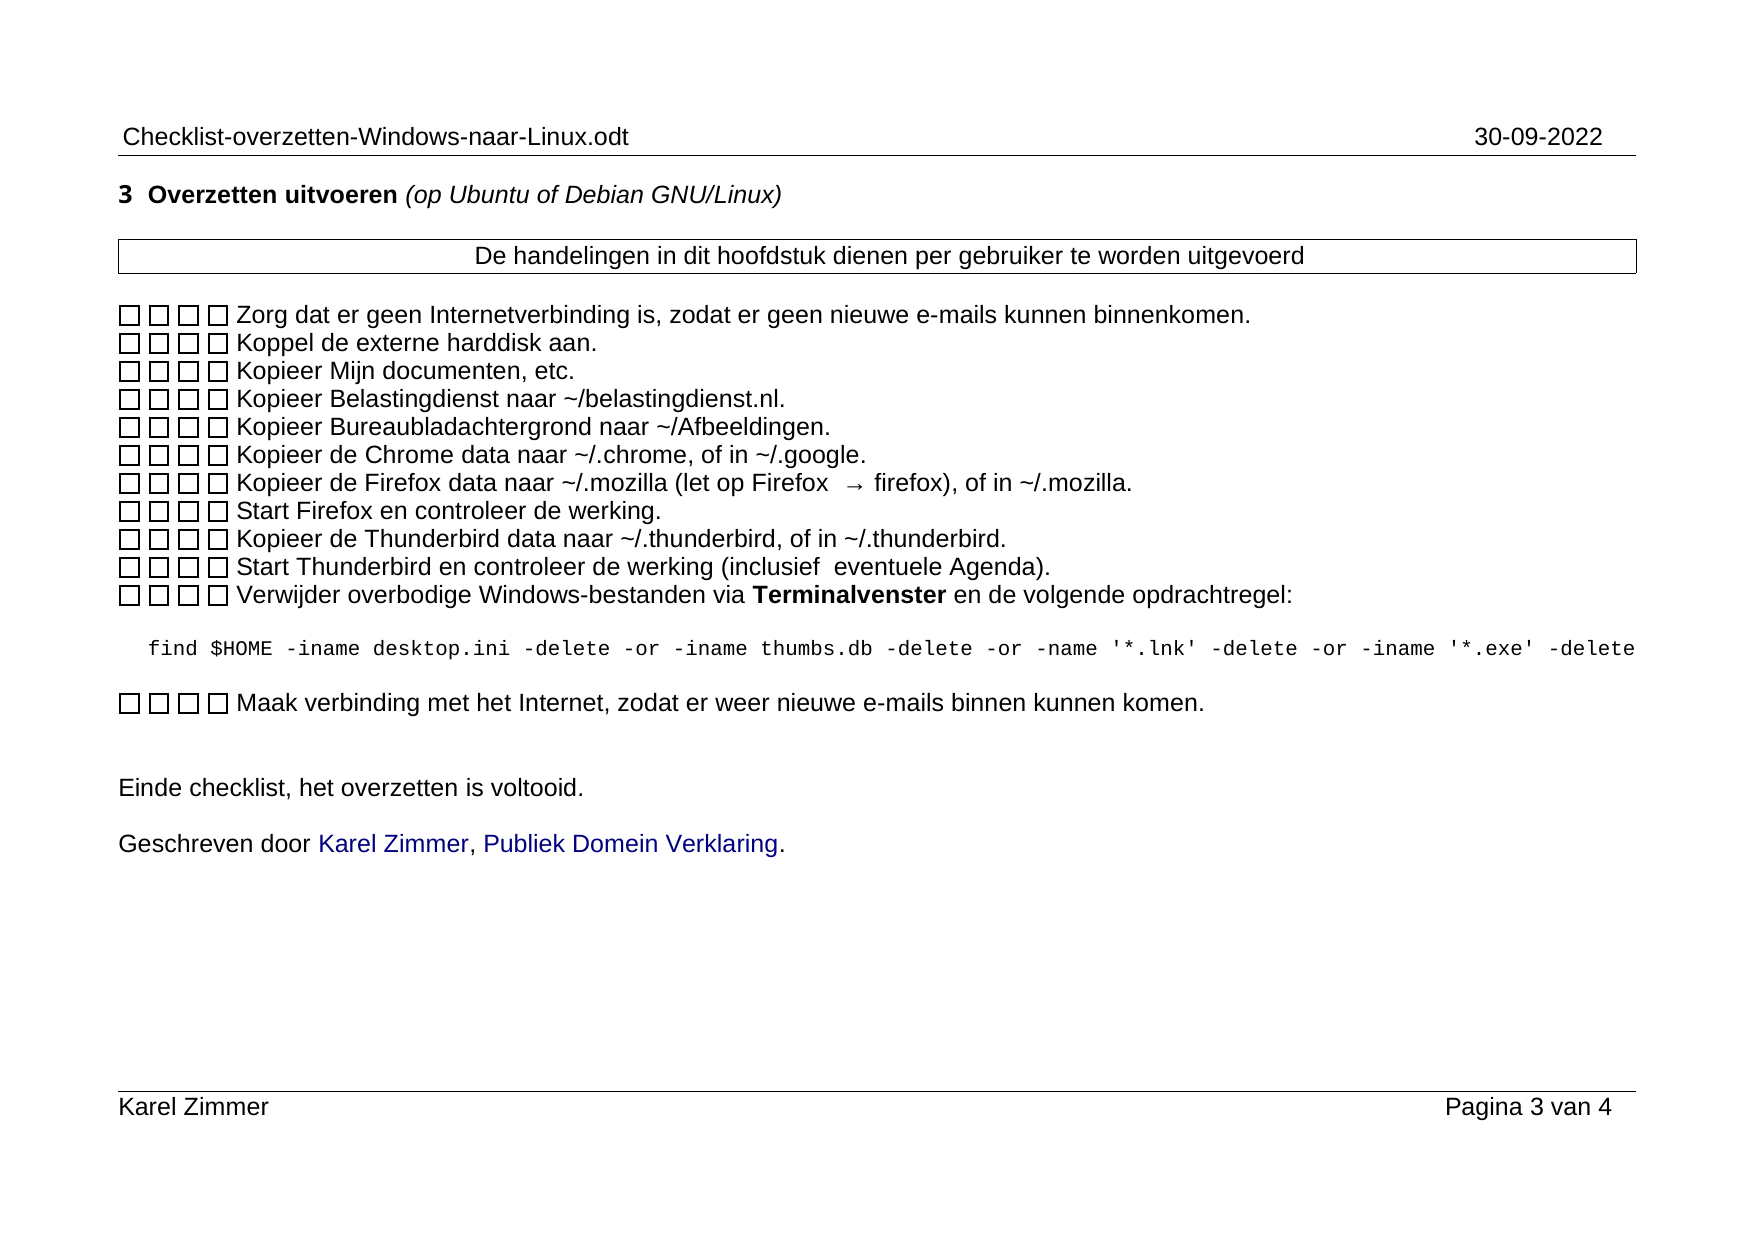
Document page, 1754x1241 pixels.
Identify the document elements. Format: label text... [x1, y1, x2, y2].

text Kopieer de Chrome data naar ~/.chrome, of in ~/.google. [118, 441, 1636, 469]
text Verwijder overbodige Windows-bestanden via Terminalvenster en de volgende opdrachtregel: [118, 581, 1636, 637]
text Zorg dat er geen Internetverbinding is, zodat er geen nieuwe e-mails kunnen binnenkomen. [118, 301, 1636, 329]
list Overzetten uitvoeren (op Ubuntu of Debian GNU/Linux) [118, 177, 1636, 239]
text Kopieer de Firefox data naar ~/.mozilla (let op Firefox → firefox), of in ~/.mozilla. [118, 469, 1636, 497]
text Start Thunderbird en controleer de werking (inclusief eventuele Agenda). [118, 553, 1636, 581]
text Koppel de externe harddisk aan. [118, 329, 1636, 357]
list Geschreven door Karel Zimmer, Publiek Domein Verklaring. [118, 829, 1636, 857]
text Start Firefox en controleer de werking. [118, 497, 1636, 525]
list De handelingen in dit hoofdstuk dienen per gebruiker te worden uitgevoerd [119, 240, 1636, 273]
list find $HOME -iname desktop.ini -delete -or -iname thumbs.db -delete -or -name '*.lnk' -delete -or -iname '*.exe' -delete [118, 637, 1636, 689]
text Maak verbinding met het Internet, zodat er weer nieuwe e-mails binnen kunnen komen. [118, 689, 1636, 717]
text Kopieer Bureaubladachtergrond naar ~/Afbeeldingen. [118, 413, 1636, 441]
text Kopieer de Thunderbird data naar ~/.thunderbird, of in ~/.thunderbird. [118, 525, 1636, 553]
text Kopieer Mijn documenten, etc. [118, 357, 1636, 385]
text Kopieer Belastingdienst naar ~/belastingdienst.nl. [118, 385, 1636, 413]
list Einde checklist, het overzetten is voltooid. [118, 745, 1636, 801]
